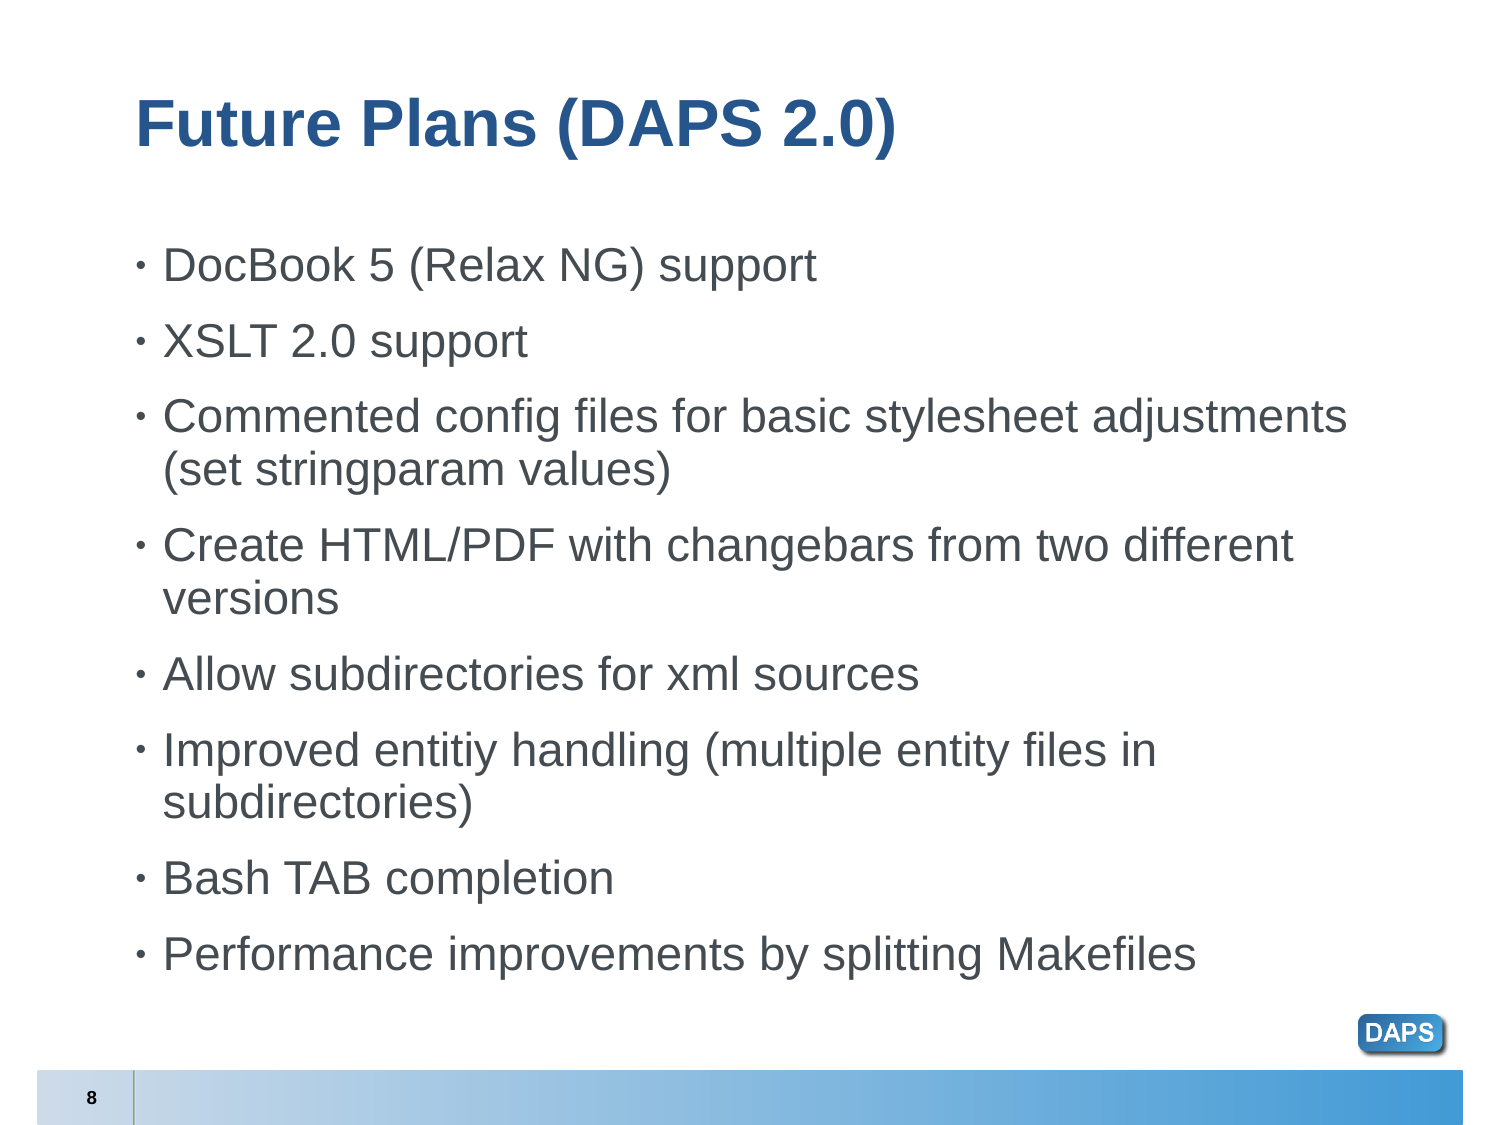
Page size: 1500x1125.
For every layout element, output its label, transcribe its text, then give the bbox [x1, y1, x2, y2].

list DocBook 5 (Relax NG) support XSLT 2.0 support Commented config files for basic stylesheet adjustments (set stringparam values) Create HTML/PDF with changebars from two different versions Allow subdirectories for xml sources Improved entitiy handling (multiple entity files in subdirectories) Bash TAB completion Performance improvements by splitting Makefiles [135, 238, 1372, 982]
title Future Plans (DAPS 2.0) [135, 41, 1372, 204]
picture [1355, 1011, 1452, 1061]
